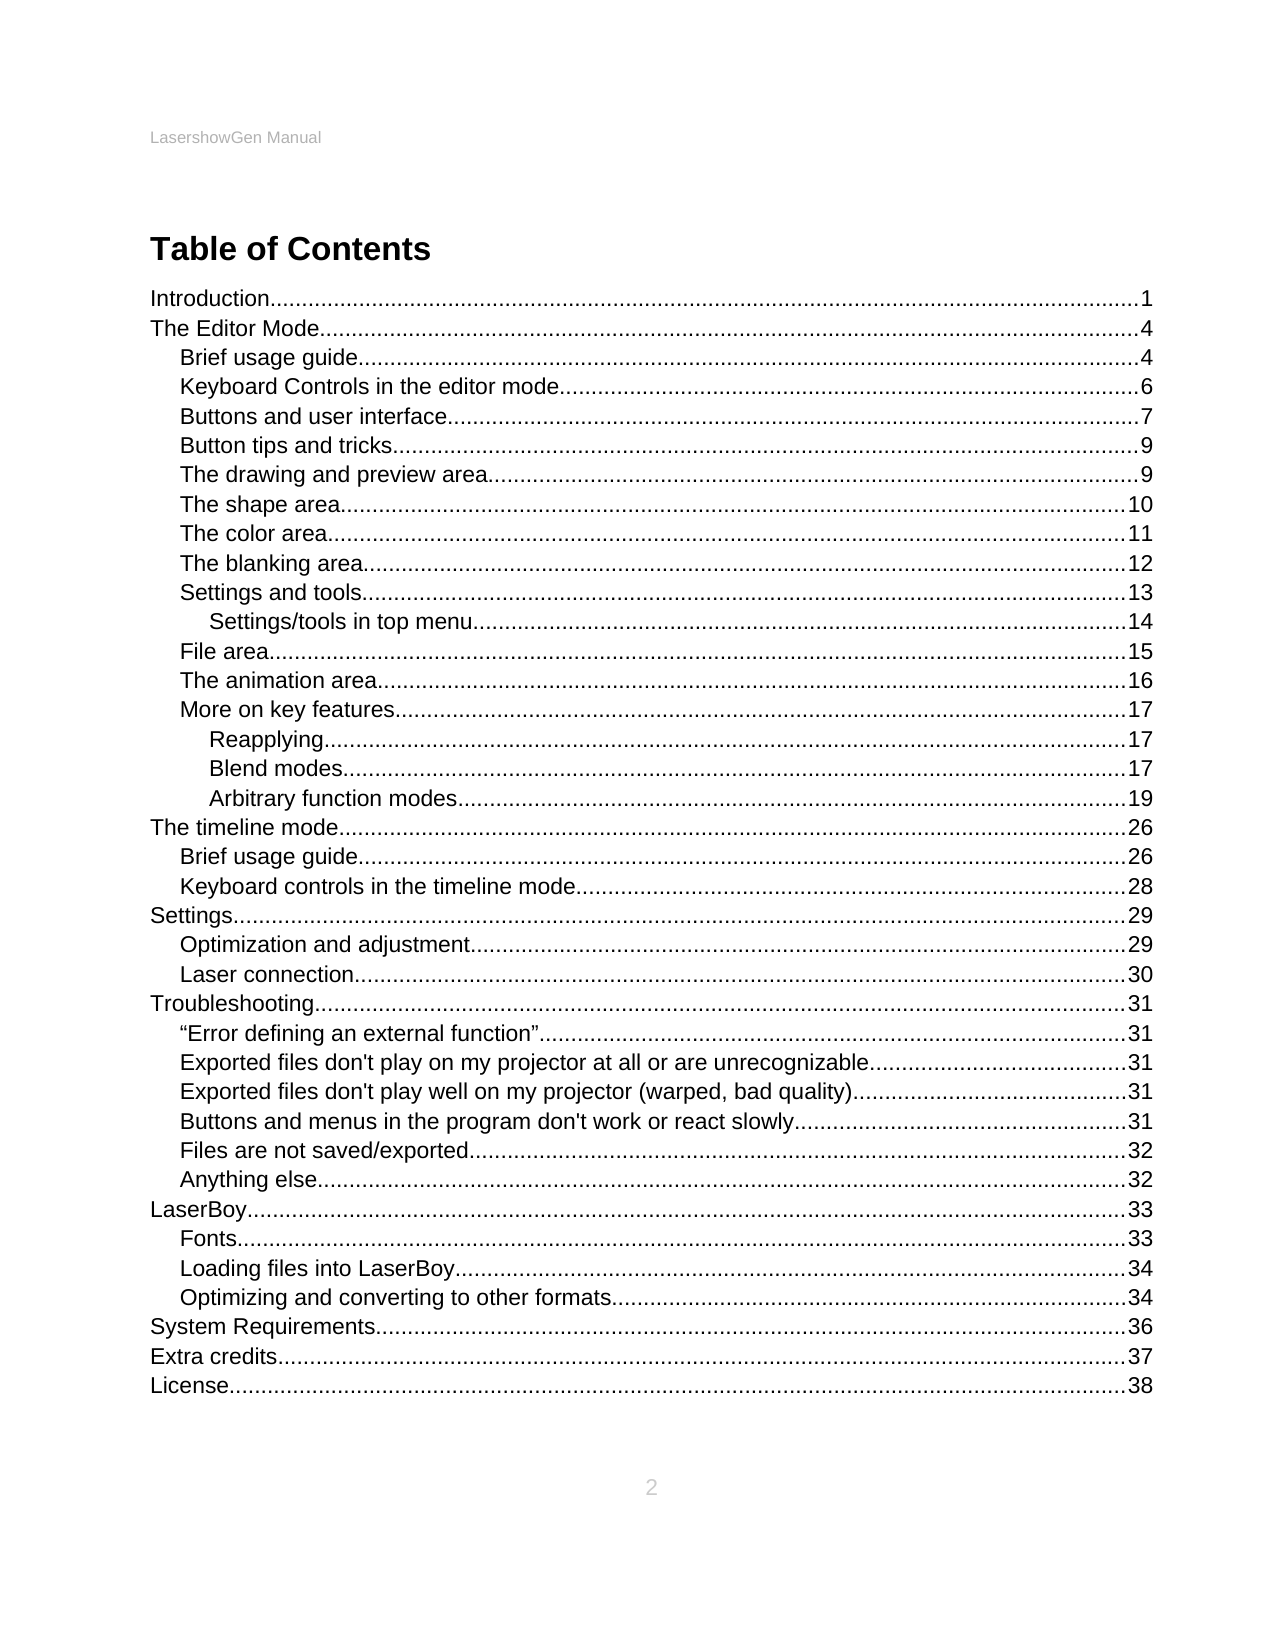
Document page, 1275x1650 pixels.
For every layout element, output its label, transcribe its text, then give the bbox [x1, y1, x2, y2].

text Exported files don't play on my projector at all or are unrecognizable 31 [179, 1050, 1153, 1075]
text Troubleshooting 31 [150, 991, 1153, 1017]
text Optimization and adjustment 29 [179, 932, 1153, 958]
text Fonts 33 [179, 1226, 1153, 1252]
text Laser connection 30 [179, 962, 1153, 987]
text More on key features 17 [179, 697, 1153, 723]
text Settings and tools 13 [179, 580, 1153, 605]
text The shape area 10 [179, 492, 1153, 517]
text Settings 29 [150, 903, 1153, 928]
text Button tips and tricks 9 [179, 433, 1153, 458]
text Introduction 1 [150, 286, 1153, 312]
text The Editor Mode 4 [150, 315, 1153, 341]
text File area 15 [179, 638, 1153, 664]
text Extra credits 37 [150, 1343, 1153, 1369]
text The drawing and preview area 9 [179, 462, 1153, 488]
text Anything else 32 [179, 1167, 1153, 1193]
text System Requirements 36 [150, 1314, 1153, 1340]
text Brief usage guide 26 [179, 844, 1153, 870]
text Reapplying 17 [209, 727, 1153, 752]
text Exported files don't play well on my projector (warped, bad quality) 31 [179, 1079, 1153, 1105]
text Blend modes 17 [209, 756, 1153, 782]
text The color area 11 [179, 521, 1153, 547]
text Files are not saved/exported 32 [179, 1138, 1153, 1163]
text Settings/tools in top menu 14 [209, 609, 1153, 635]
text Arbitrary function modes 19 [209, 785, 1153, 811]
text “Error defining an external function” 31 [179, 1020, 1153, 1046]
subtitle Table of Contents [150, 231, 1153, 268]
text Buttons and user interface 7 [179, 403, 1153, 429]
text Loading files into LaserBoy 34 [179, 1255, 1153, 1281]
text Brief usage guide 4 [179, 345, 1153, 370]
text Buttons and menus in the program don't work or react slowly 31 [179, 1108, 1153, 1134]
text The animation area 16 [179, 668, 1153, 693]
text LaserBoy 33 [150, 1197, 1153, 1222]
text The timeline mode 26 [150, 815, 1153, 840]
text Optimizing and converting to other formats 34 [179, 1285, 1153, 1310]
text Keyboard controls in the timeline mode 28 [179, 873, 1153, 899]
text The blanking area 12 [179, 550, 1153, 576]
text Keyboard Controls in the editor mode 6 [179, 374, 1153, 400]
text License 38 [150, 1373, 1153, 1398]
